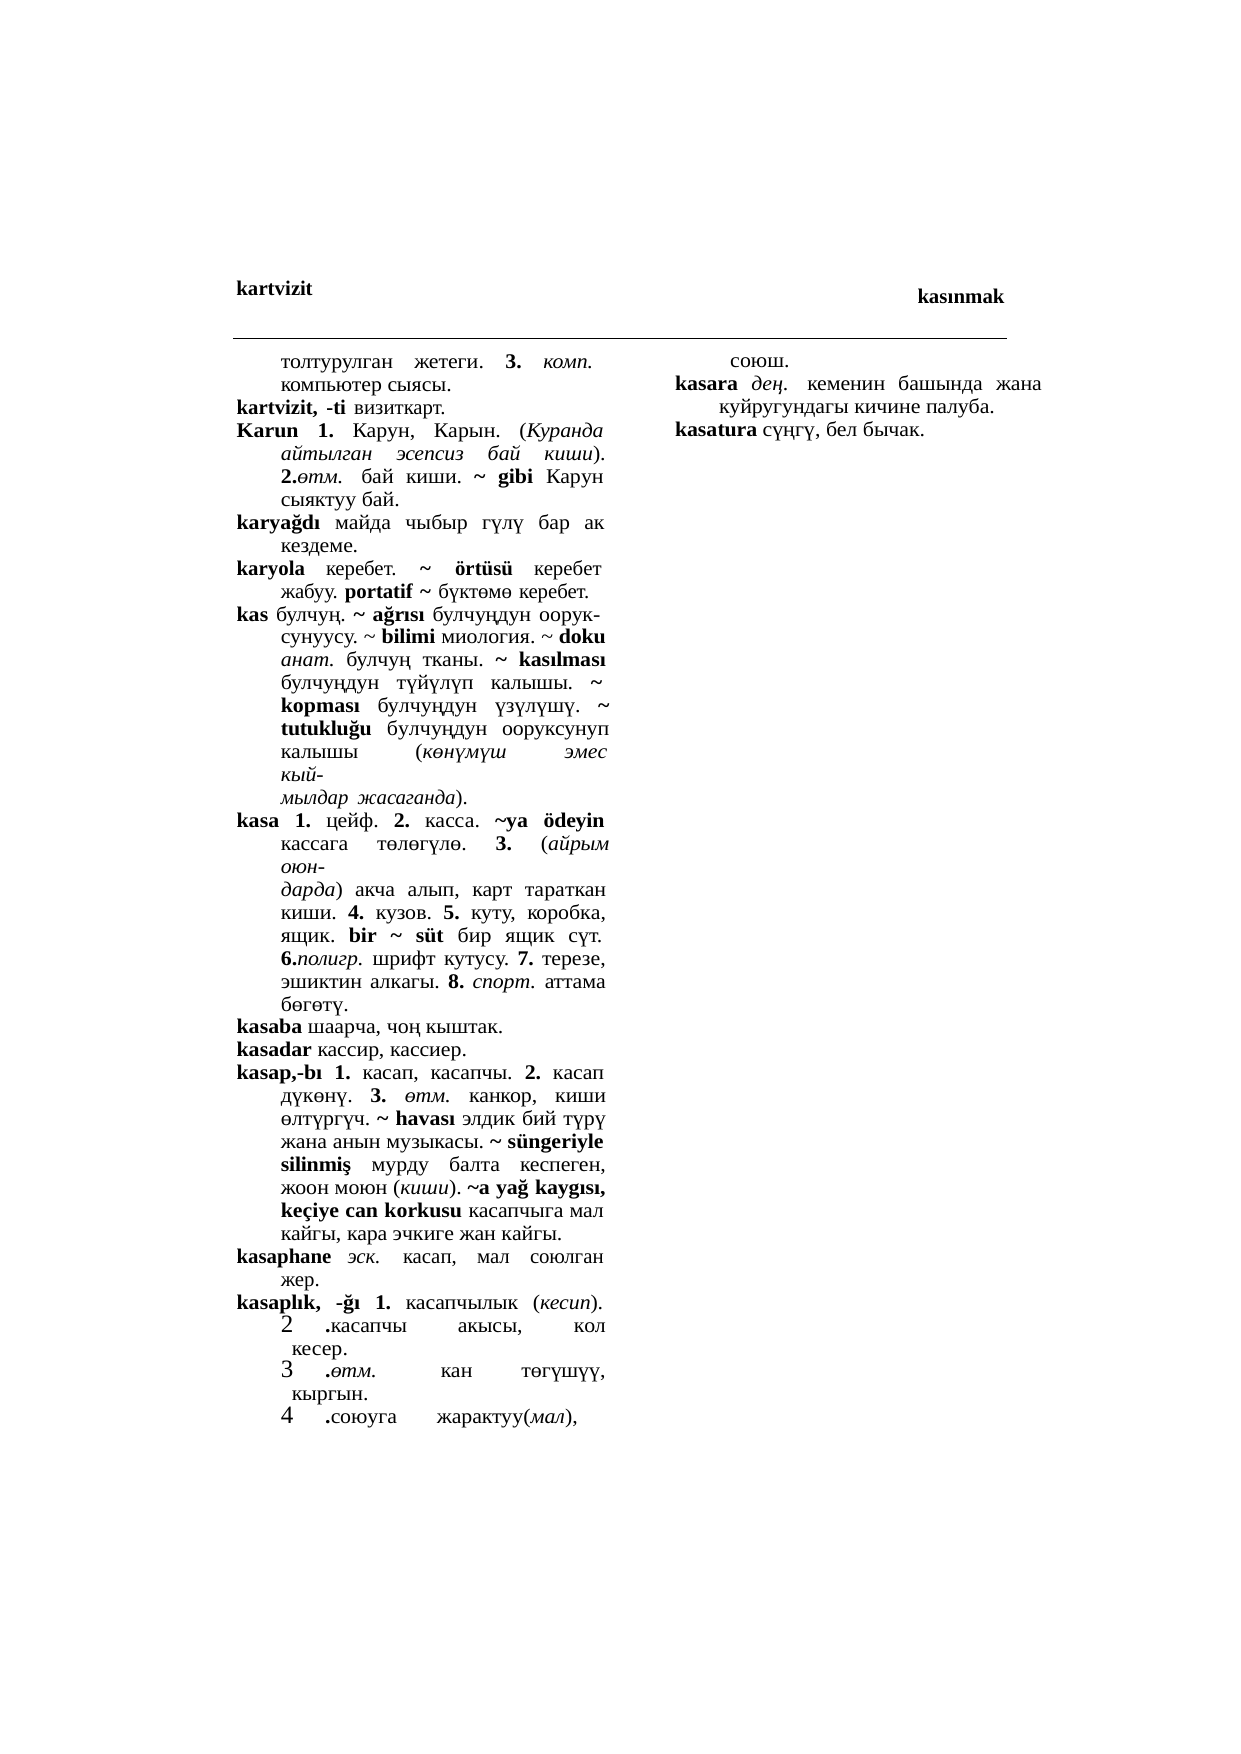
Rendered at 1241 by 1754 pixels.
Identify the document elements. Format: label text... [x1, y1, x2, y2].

list .союуга жарактуу(мал), [281, 1405, 577, 1428]
text дарда) акча алып, карт тараткан киши. 4. кузов. 5. куту, коробка, ящик. bir ~ süt бир ящик сүт. [281, 878, 606, 947]
text кассага төлөгүлө. 3. (айрым оюн- [281, 832, 609, 878]
text кайгы, кара эчкиге жан кайгы. [281, 1222, 564, 1245]
text дүкөнү. 3. өтм. канкор, киши өлтүргүч. ~ havası элдик бий түрү жана анын музыкасы. ~ süngeriyle [281, 1084, 606, 1153]
text silinmiş мурду балта кеспеген, жоон моюн (киши). ~a yağ kaygısı, keçiye can korkusu касапчыга мал [281, 1153, 606, 1222]
text сунуусу. ~ bilimi миология. ~ doku анат. булчуң тканы. ~ kasılması булчуңдун түйүлүп калышы. ~ [281, 626, 606, 694]
text karyola керебет. ~ örtüsü керебет жабуу. portatif ~ бүктөмө керебет. [236, 557, 606, 603]
text kasınmak [917, 284, 1065, 308]
text kartvizit, -ti визиткарт. [236, 396, 609, 419]
text kas булчуң. ~ ağrısı булчуңдун оорук- [236, 603, 609, 626]
text kasap,-bı 1. касап, касапчы. 2. касап [236, 1061, 609, 1084]
text kasaplık, -ğı 1. касапчылык (кесип). [236, 1291, 609, 1314]
text kasara дең. кеменин башында жана куйругундагы кичине палуба. [675, 372, 1065, 418]
text kasatura сүңгү, бел бычак. [675, 418, 1065, 441]
text сыяктуу бай. [281, 488, 402, 511]
text kasadar кассир, кассиер. [236, 1038, 609, 1061]
list .өтм. кан төгүшүү, кыргын. [281, 1359, 606, 1405]
text karyağdı майда чыбыр гүлү бар ак кездеме. [236, 511, 609, 557]
list .касапчы акысы, кол кесер. [281, 1314, 606, 1359]
text толтурулган жетеги. 3. комп. [281, 349, 600, 373]
text kasaphane эск. касап, мал союлган жер. [236, 1245, 606, 1291]
text kasa 1. цейф. 2. касса. ~ya ödeyin [236, 809, 609, 832]
list союш. [719, 349, 1033, 372]
text kartvizit [236, 276, 313, 300]
text 6.полигр. шрифт кутусу. 7. терезе, эшиктин алкагы. 8. спорт. аттама бөгөтү. [281, 947, 606, 1016]
text Karun 1. Карун, Карын. (Куранда айтылган эсепсиз бай киши). 2.өтм. бай киши. ~ gibi Карун [236, 419, 606, 488]
text kopması булчуңдун үзүлүшү. ~ tutukluğu булчуңдун ооруксунуп калышы (көнүмүш эмес кый- [281, 694, 609, 786]
text kasaba шаарча, чоң кыштак. [236, 1016, 609, 1038]
text компьютер сыясы. [281, 373, 454, 396]
text мылдар жасаганда). [281, 786, 469, 809]
